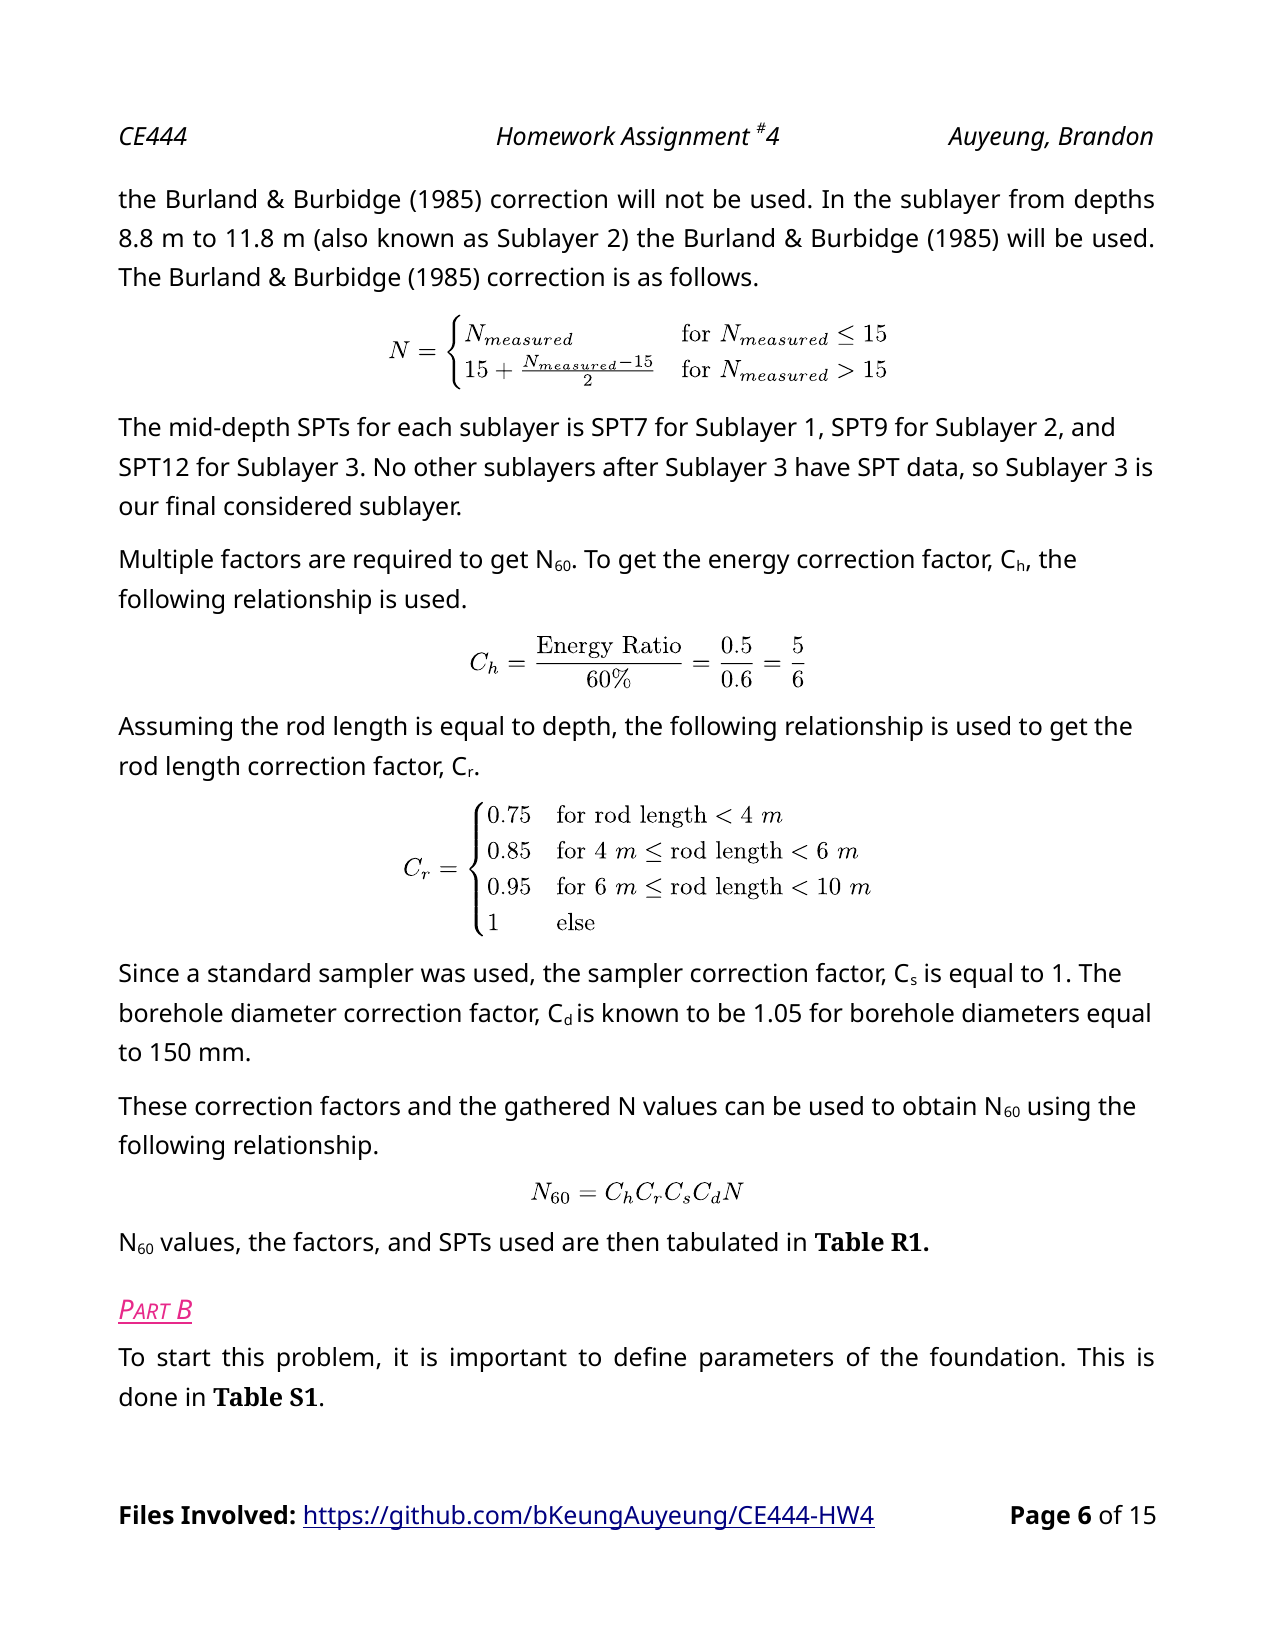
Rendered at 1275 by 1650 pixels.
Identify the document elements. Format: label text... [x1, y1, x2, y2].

text To start this problem, it is important to define parameters of the foundation. This is done in Table S1. [118, 1340, 1157, 1413]
text the Burland & Burbidge (1985) correction will not be used. In the sublayer from depths 8.8 m to 11.8 m (also known as Sublayer 2) the Burland & Burbidge (1985) will be used. The Burland & Burbidge (1985) correction is as follows. [118, 182, 1157, 294]
text These correction factors and the gathered N values can be used to obtain N60 using the following relationship. [118, 1088, 1157, 1161]
text N60 values, the factors, and SPTs used are then tabulated in Table R1. [118, 1224, 1157, 1258]
subtitle Part B [118, 1291, 1157, 1328]
text The mid-depth SPTs for each sublayer is SPT7 for Sublayer 1, SPT9 for Sublayer 2, and SPT12 for Sublayer 3. No other sublayers after Sublayer 3 have SPT data, so Sublayer 3 is our final considered sublayer. [118, 410, 1157, 522]
text Multiple factors are required to get N60. To get the energy correction factor, Ch, the following relationship is used. [118, 542, 1157, 615]
text Since a standard sampler was used, the sampler correction factor, Cs is equal to 1. The borehole diameter correction factor, Cd is known to be 1.05 for borehole diameters equal to 150 mm. [118, 956, 1157, 1068]
text Assuming the rod length is equal to depth, the following relationship is used to get the rod length correction factor, Cr. [118, 709, 1157, 782]
